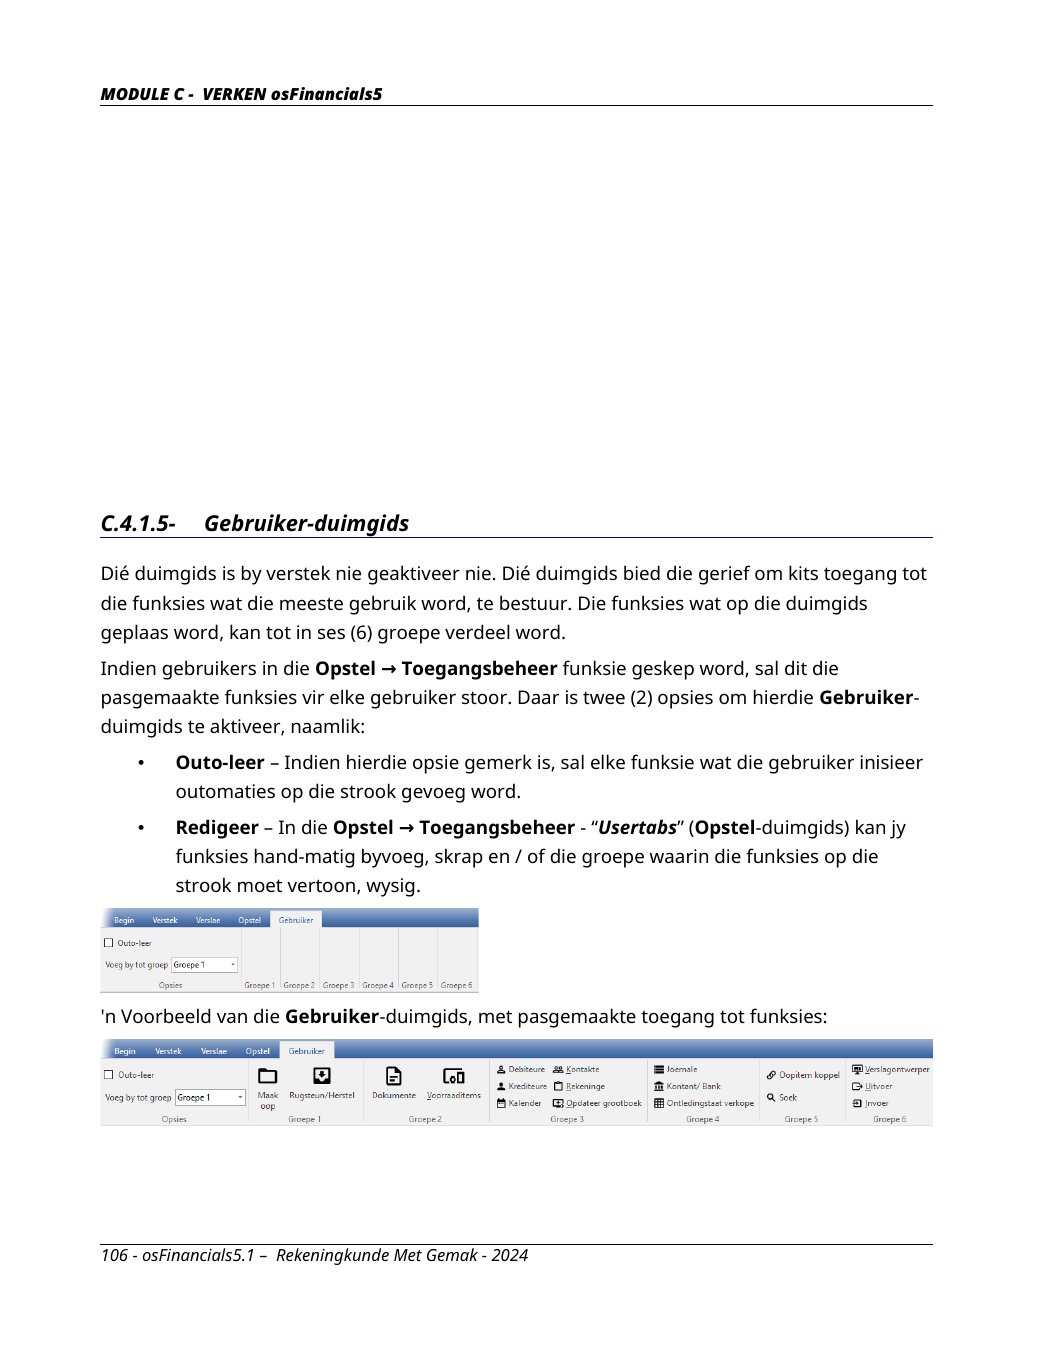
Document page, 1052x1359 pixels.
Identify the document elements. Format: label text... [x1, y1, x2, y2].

picture [100, 908, 479, 994]
text Dié duimgids is by verstek nie geaktiveer nie. Dié duimgids bied die gerief om kits toegang tot die funksies wat die meeste gebruik word, te bestuur. Die funksies wat op die duimgids geplaas word, kan tot in ses (6) groepe verdeel word. [100, 561, 933, 644]
subtitle Gebruiker-duimgids [100, 508, 933, 537]
text 'n Voorbeeld van die Gebruiker-duimgids, met pasgemaakte toegang tot funksies: [100, 1003, 933, 1029]
text Indien gebruikers in die Opstel → Toegangsbeheer funksie geskep word, sal dit die pasgemaakte funksies vir elke gebruiker stoor. Daar is twee (2) opsies om hierdie Gebruiker-duimgids te aktiveer, naamlik: [100, 655, 933, 739]
list Redigeer – In die Opstel → Toegangsbeheer - “Usertabs” (Opstel-duimgids) kan jy funksies hand-matig byvoeg, skrap en / of die groepe waarin die funksies op die strook moet vertoon, wysig. [138, 814, 933, 898]
picture [100, 1039, 933, 1126]
list Outo-leer – Indien hierdie opsie gemerk is, sal elke funksie wat die gebruiker inisieer outomaties op die strook gevoeg word. [138, 749, 933, 804]
